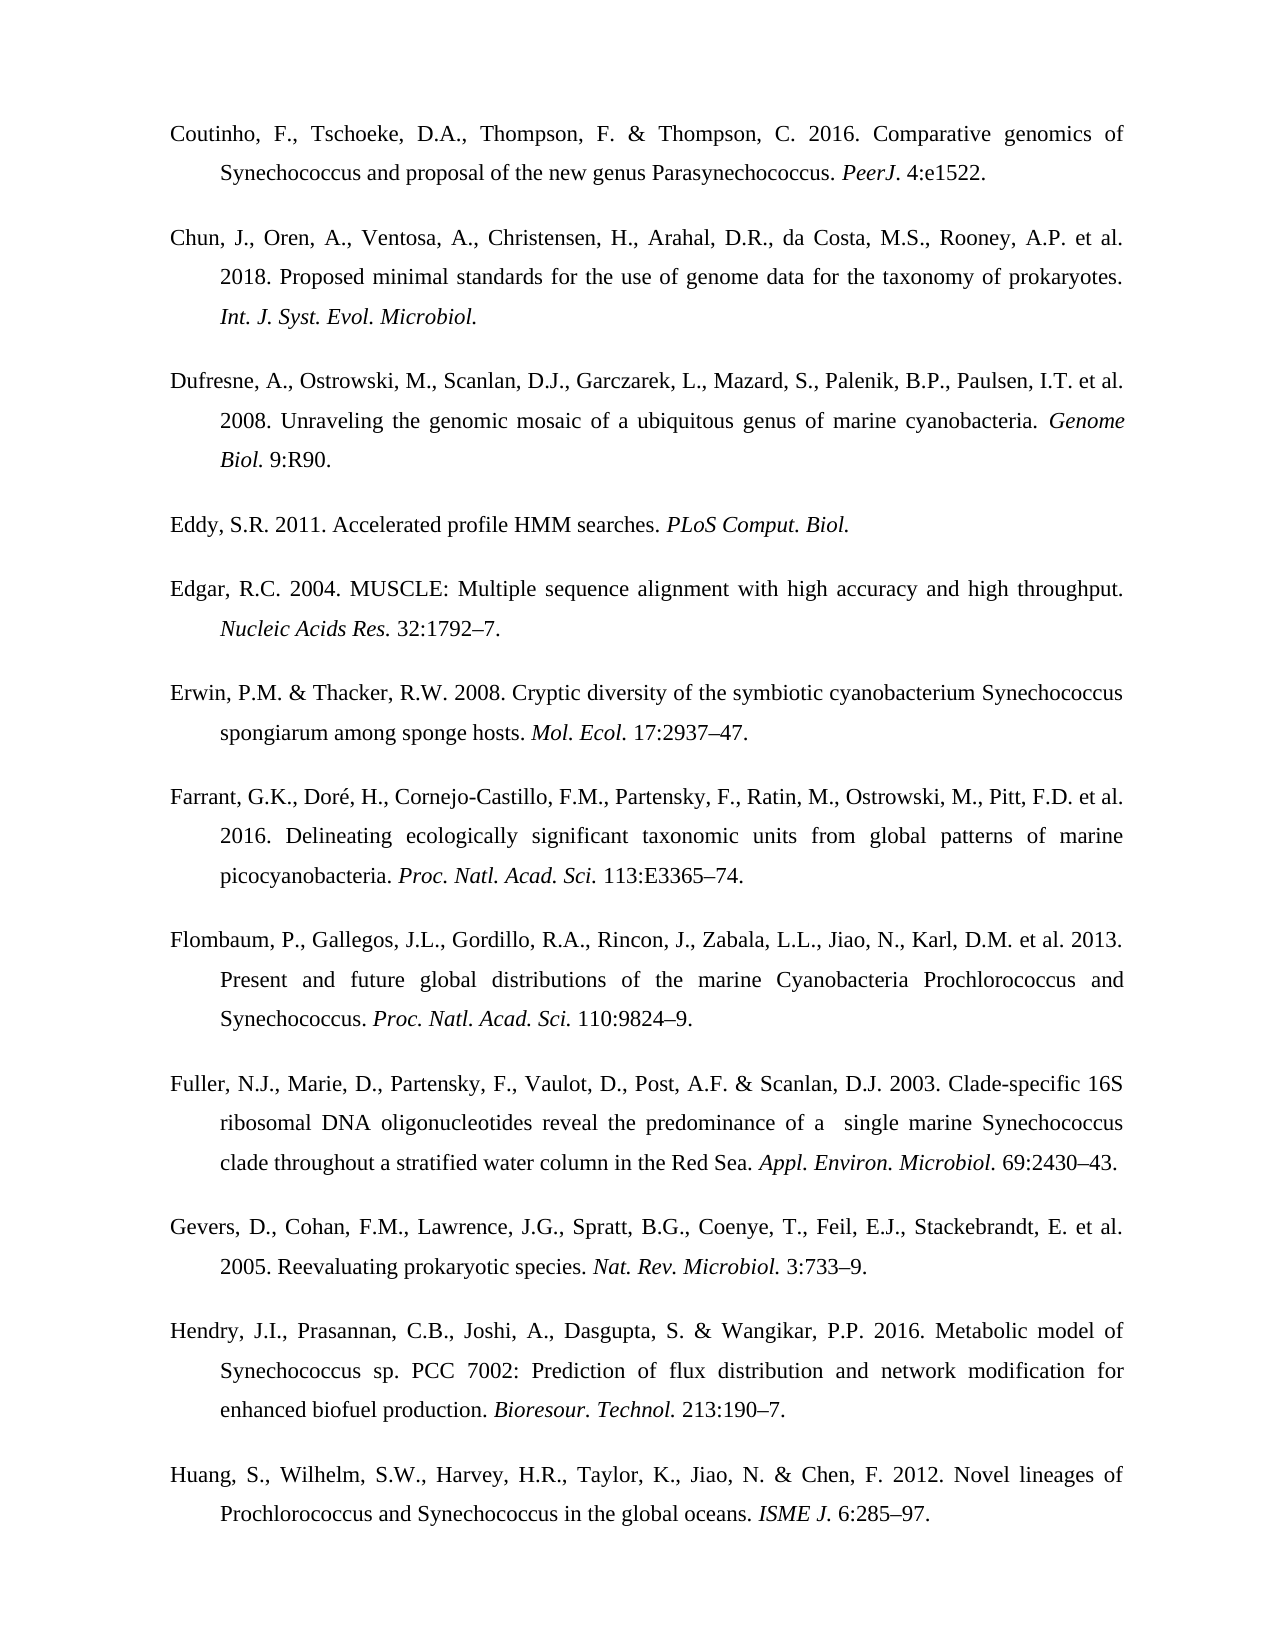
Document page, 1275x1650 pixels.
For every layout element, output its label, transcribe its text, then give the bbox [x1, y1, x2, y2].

text Fuller, N.J., Marie, D., Partensky, F., Vaulot, D., Post, A.F. & Scanlan, D.J. 2003. Clade-specific 16S ribosomal DNA oligonucleotides reveal the predominance of a single marine Synechococcus clade throughout a stratified water column in the Red Sea. Appl. Environ. Microbiol. 69:2430–43. [170, 1070, 1125, 1175]
text Eddy, S.R. 2011. Accelerated profile HMM searches. PLoS Comput. Biol. [170, 511, 1125, 537]
text Coutinho, F., Tschoeke, D.A., Thompson, F. & Thompson, C. 2016. Comparative genomics of Synechococcus and proposal of the new genus Parasynechococcus. PeerJ. 4:e1522. [170, 120, 1125, 186]
text Gevers, D., Cohan, F.M., Lawrence, J.G., Spratt, B.G., Coenye, T., Feil, E.J., Stackebrandt, E. et al. 2005. Reevaluating prokaryotic species. Nat. Rev. Microbiol. 3:733–9. [170, 1213, 1125, 1279]
text Chun, J., Oren, A., Ventosa, A., Christensen, H., Arahal, D.R., da Costa, M.S., Rooney, A.P. et al. 2018. Proposed minimal standards for the use of genome data for the taxonomy of prokaryotes. Int. J. Syst. Evol. Microbiol. [170, 224, 1125, 329]
text Erwin, P.M. & Thacker, R.W. 2008. Cryptic diversity of the symbiotic cyanobacterium Synechococcus spongiarum among sponge hosts. Mol. Ecol. 17:2937–47. [170, 679, 1125, 745]
text Edgar, R.C. 2004. MUSCLE: Multiple sequence alignment with high accuracy and high throughput. Nucleic Acids Res. 32:1792–7. [170, 575, 1125, 641]
text Dufresne, A., Ostrowski, M., Scanlan, D.J., Garczarek, L., Mazard, S., Palenik, B.P., Paulsen, I.T. et al. 2008. Unraveling the genomic mosaic of a ubiquitous genus of marine cyanobacteria. Genome Biol. 9:R90. [170, 367, 1125, 473]
text Huang, S., Wilhelm, S.W., Harvey, H.R., Taylor, K., Jiao, N. & Chen, F. 2012. Novel lineages of Prochlorococcus and Synechococcus in the global oceans. ISME J. 6:285–97. [170, 1461, 1125, 1527]
text Farrant, G.K., Doré, H., Cornejo-Castillo, F.M., Partensky, F., Ratin, M., Ostrowski, M., Pitt, F.D. et al. 2016. Delineating ecologically significant taxonomic units from global patterns of marine picocyanobacteria. Proc. Natl. Acad. Sci. 113:E3365–74. [170, 783, 1125, 888]
text Hendry, J.I., Prasannan, C.B., Joshi, A., Dasgupta, S. & Wangikar, P.P. 2016. Metabolic model of Synechococcus sp. PCC 7002: Prediction of flux distribution and network modification for enhanced biofuel production. Bioresour. Technol. 213:190–7. [170, 1317, 1125, 1423]
text Flombaum, P., Gallegos, J.L., Gordillo, R.A., Rincon, J., Zabala, L.L., Jiao, N., Karl, D.M. et al. 2013. Present and future global distributions of the marine Cyanobacteria Prochlorococcus and Synechococcus. Proc. Natl. Acad. Sci. 110:9824–9. [170, 927, 1125, 1032]
